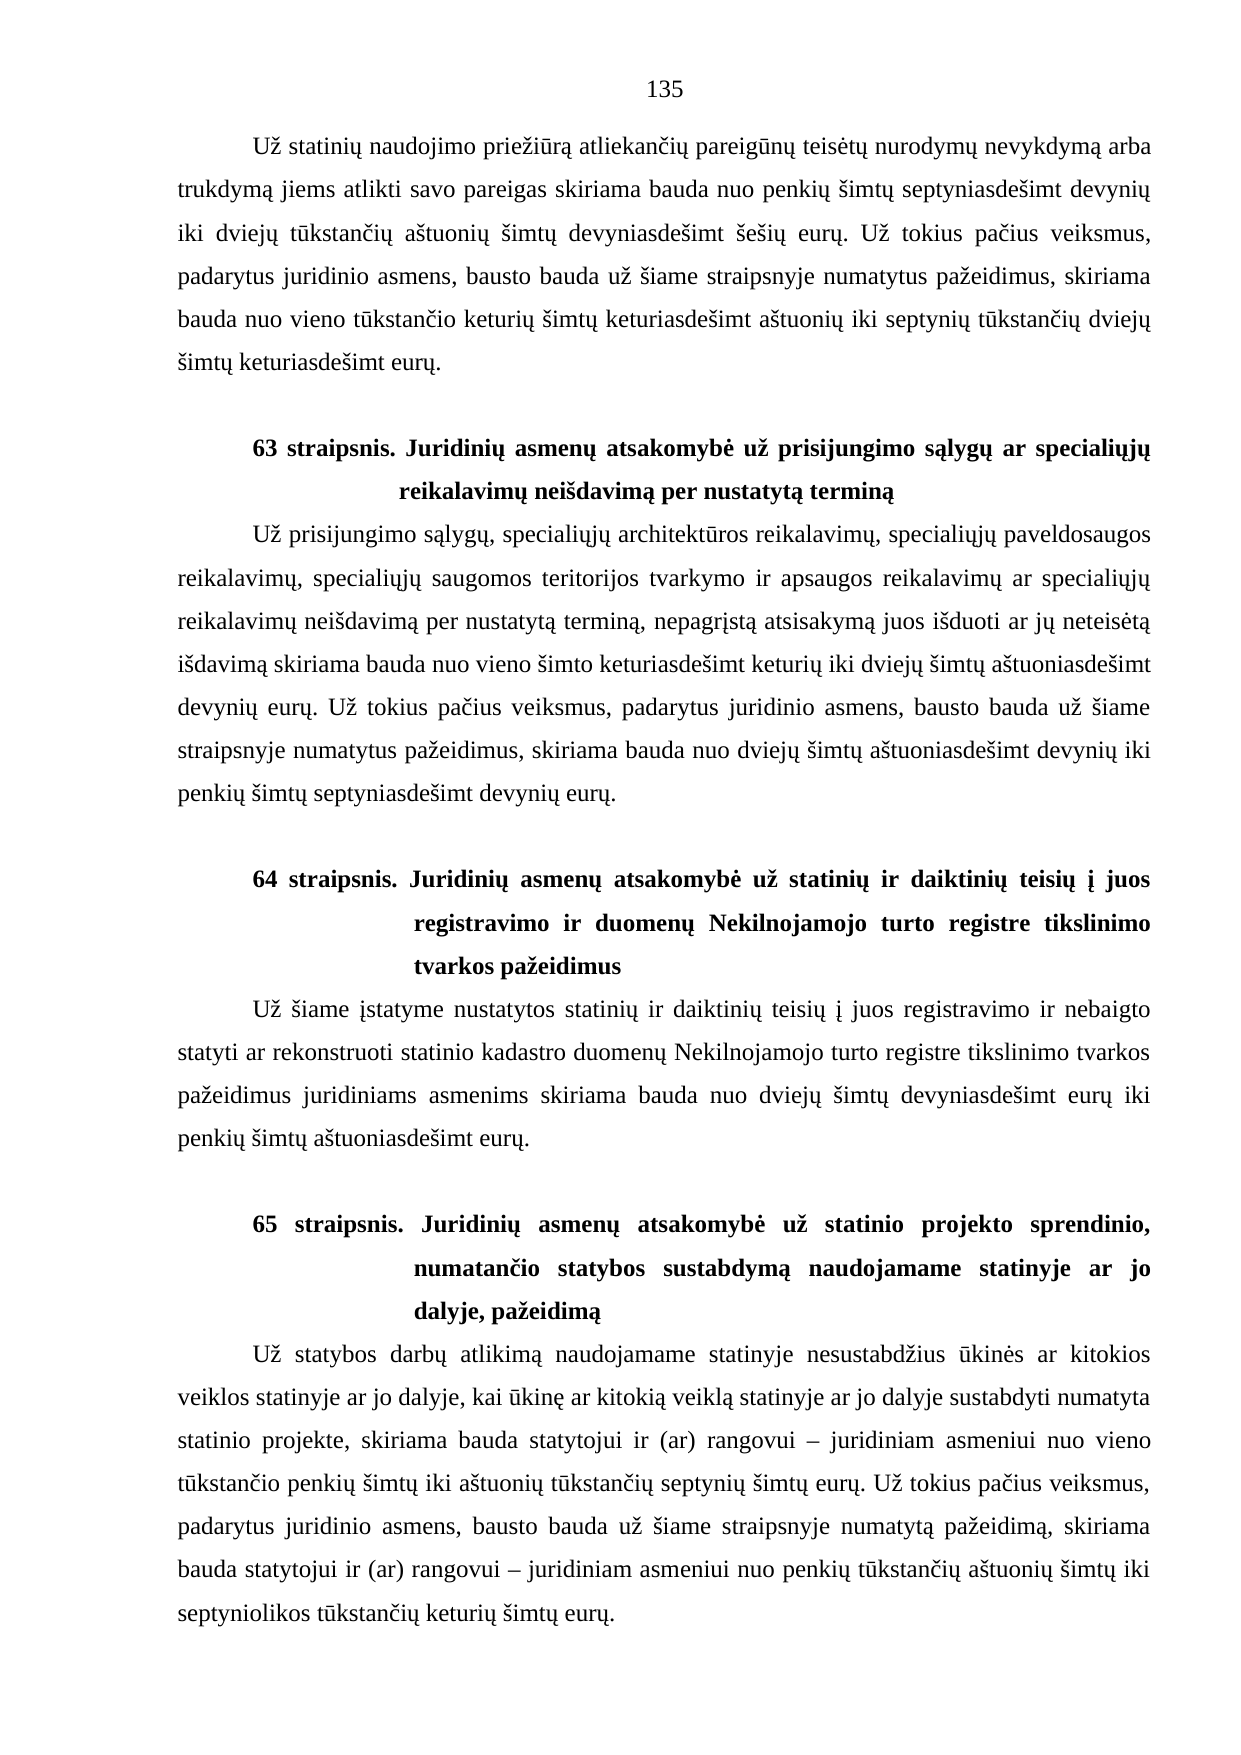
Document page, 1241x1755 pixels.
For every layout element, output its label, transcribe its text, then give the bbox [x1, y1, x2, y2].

text Už statybos darbų atlikimą naudojamame statinyje nesustabdžius ūkinės ar kitokios veiklos statinyje ar jo dalyje, kai ūkinę ar kitokią veiklą statinyje ar jo dalyje sustabdyti numatyta statinio projekte, skiriama bauda statytojui ir (ar) rangovui – juridiniam asmeniui nuo vieno tūkstančio penkių šimtų iki aštuonių tūkstančių septynių šimtų eurų. Už tokius pačius veiksmus, padarytus juridinio asmens, bausto bauda už šiame straipsnyje numatytą pažeidimą, skiriama bauda statytojui ir (ar) rangovui – juridiniam asmeniui nuo penkių tūkstančių aštuonių šimtų iki septyniolikos tūkstančių keturių šimtų eurų. [177, 1339, 1152, 1626]
text 65 straipsnis. Juridinių asmenų atsakomybė už statinio projekto sprendinio, numatančio statybos sustabdymą naudojamame statinyje ar jo dalyje, pažeidimą [252, 1209, 1152, 1324]
text Už šiame įstatyme nustatytos statinių ir daiktinių teisių į juos registravimo ir nebaigto statyti ar rekonstruoti statinio kadastro duomenų Nekilnojamojo turto registre tikslinimo tvarkos pažeidimus juridiniams asmenims skiriama bauda nuo dviejų šimtų devyniasdešimt eurų iki penkių šimtų aštuoniasdešimt eurų. [177, 994, 1152, 1152]
text Už statinių naudojimo priežiūrą atliekančių pareigūnų teisėtų nurodymų nevykdymą arba trukdymą jiems atlikti savo pareigas skiriama bauda nuo penkių šimtų septyniasdešimt devynių iki dviejų tūkstančių aštuonių šimtų devyniasdešimt šešių eurų. Už tokius pačius veiksmus, padarytus juridinio asmens, bausto bauda už šiame straipsnyje numatytus pažeidimus, skiriama bauda nuo vieno tūkstančio keturių šimtų keturiasdešimt aštuonių iki septynių tūkstančių dviejų šimtų keturiasdešimt eurų. [177, 131, 1152, 376]
text Už prisijungimo sąlygų, specialiųjų architektūros reikalavimų, specialiųjų paveldosaugos reikalavimų, specialiųjų saugomos teritorijos tvarkymo ir apsaugos reikalavimų ar specialiųjų reikalavimų neišdavimą per nustatytą terminą, nepagrįstą atsisakymą juos išduoti ar jų neteisėtą išdavimą skiriama bauda nuo vieno šimto keturiasdešimt keturių iki dviejų šimtų aštuoniasdešimt devynių eurų. Už tokius pačius veiksmus, padarytus juridinio asmens, bausto bauda už šiame straipsnyje numatytus pažeidimus, skiriama bauda nuo dviejų šimtų aštuoniasdešimt devynių iki penkių šimtų septyniasdešimt devynių eurų. [177, 519, 1152, 807]
text 64 straipsnis. Juridinių asmenų atsakomybė už statinių ir daiktinių teisių į juos registravimo ir duomenų Nekilnojamojo turto registre tikslinimo tvarkos pažeidimus [252, 864, 1152, 979]
text 63 straipsnis. Juridinių asmenų atsakomybė už prisijungimo sąlygų ar specialiųjų reikalavimų neišdavimą per nustatytą terminą [252, 433, 1152, 505]
